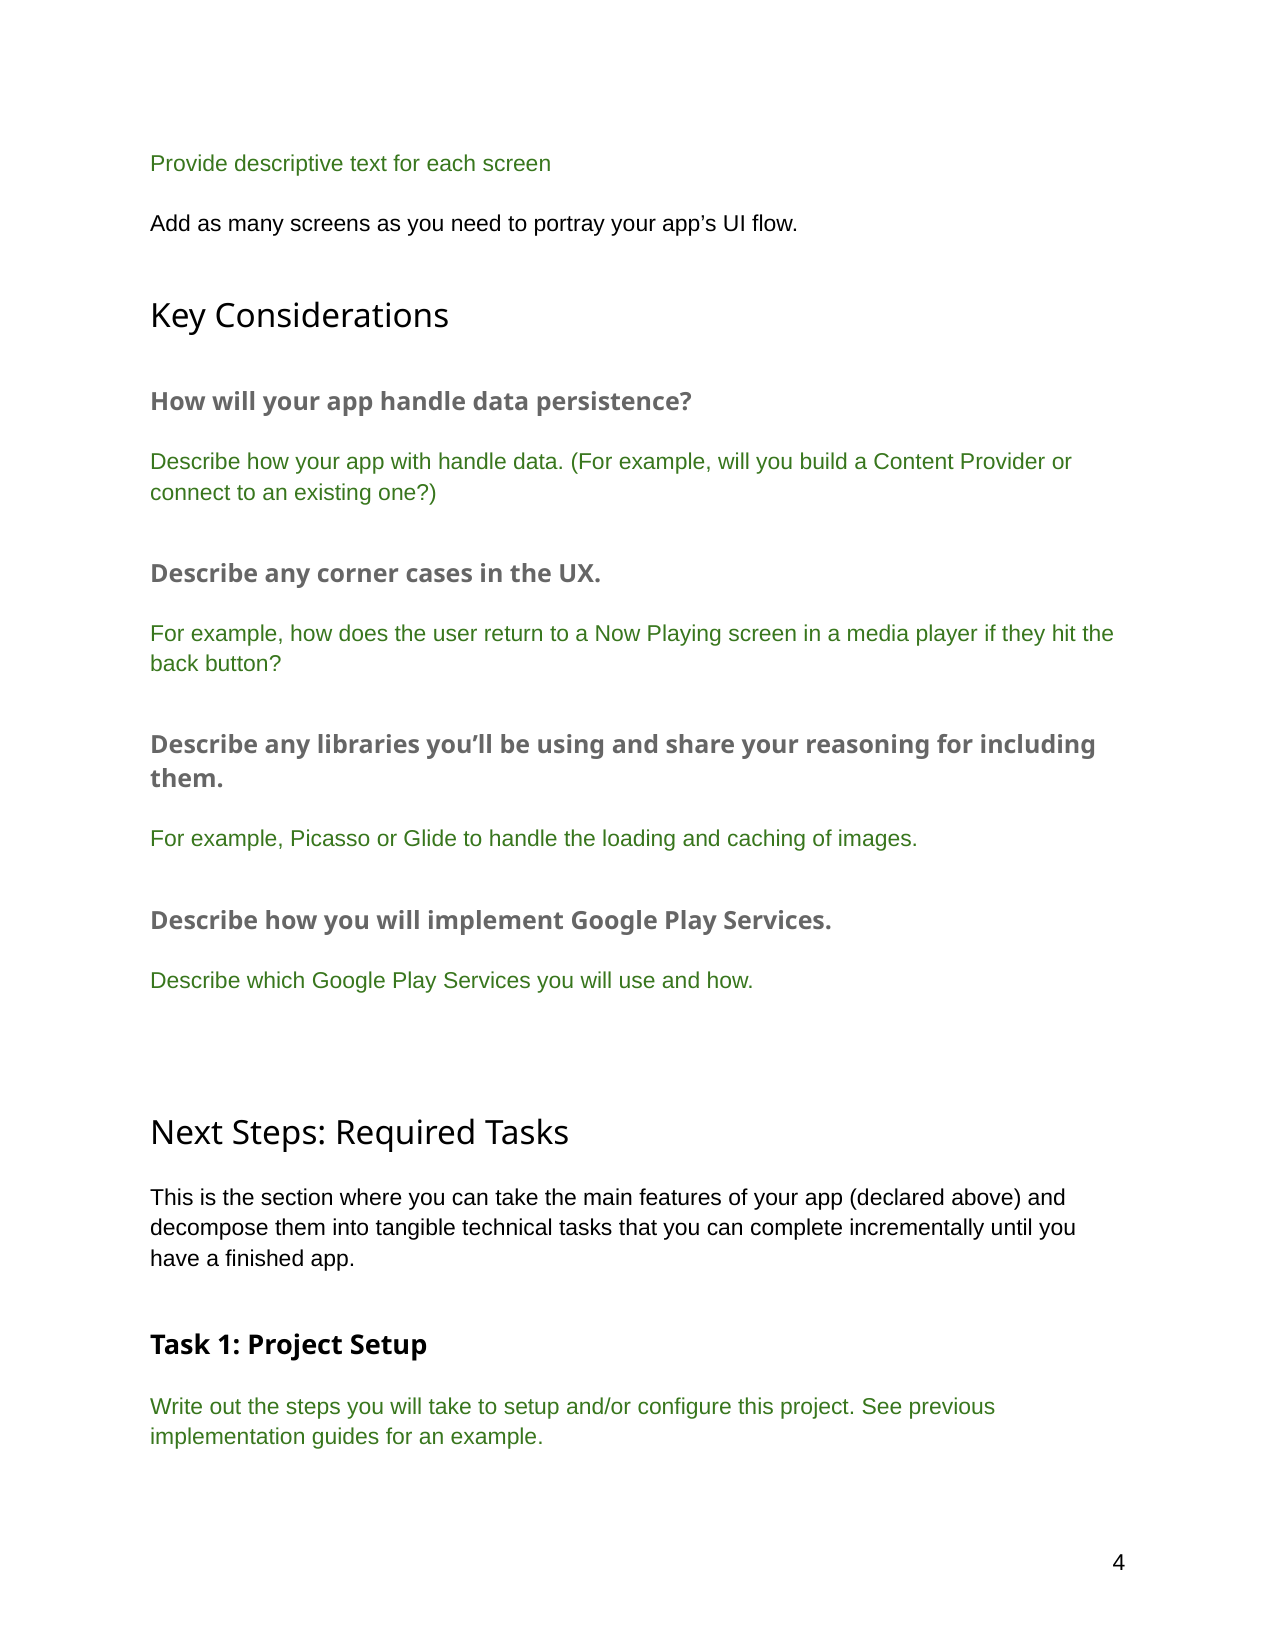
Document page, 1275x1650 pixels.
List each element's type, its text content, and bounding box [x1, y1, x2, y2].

subtitle How will your app handle data persistence? [150, 384, 1125, 418]
subtitle Describe any corner cases in the UX. [150, 556, 1125, 589]
text Provide descriptive text for each screen [150, 150, 1125, 176]
text Write out the steps you will take to setup and/or configure this project. See previous implementation guides for an example. [150, 1393, 1125, 1449]
subtitle Describe how you will implement Google Play Services. [150, 902, 1125, 937]
text Describe which Google Play Services you will use and how. [150, 967, 1125, 993]
text For example, Picasso or Glide to handle the loading and caching of images. [150, 825, 1125, 852]
text Describe how your app with handle data. (For example, will you build a Content Provider or connect to an existing one?) [150, 448, 1125, 505]
subtitle Key Considerations [150, 292, 1125, 337]
text This is the section where you can take the main features of your app (declared above) and decompose them into tangible technical tasks that you can complete incrementally until you have a finished app. [150, 1184, 1125, 1271]
subtitle Next Steps: Required Tasks [150, 1108, 1125, 1154]
subtitle Task 1: Project Setup [150, 1326, 1125, 1363]
text For example, how does the user return to a Now Playing screen in a media player if they hit the back button? [150, 620, 1125, 676]
text Add as many screens as you need to portray your app’s UI flow. [150, 210, 1125, 237]
subtitle Describe any libraries you’ll be using and share your reasoning for including them. [150, 727, 1125, 795]
